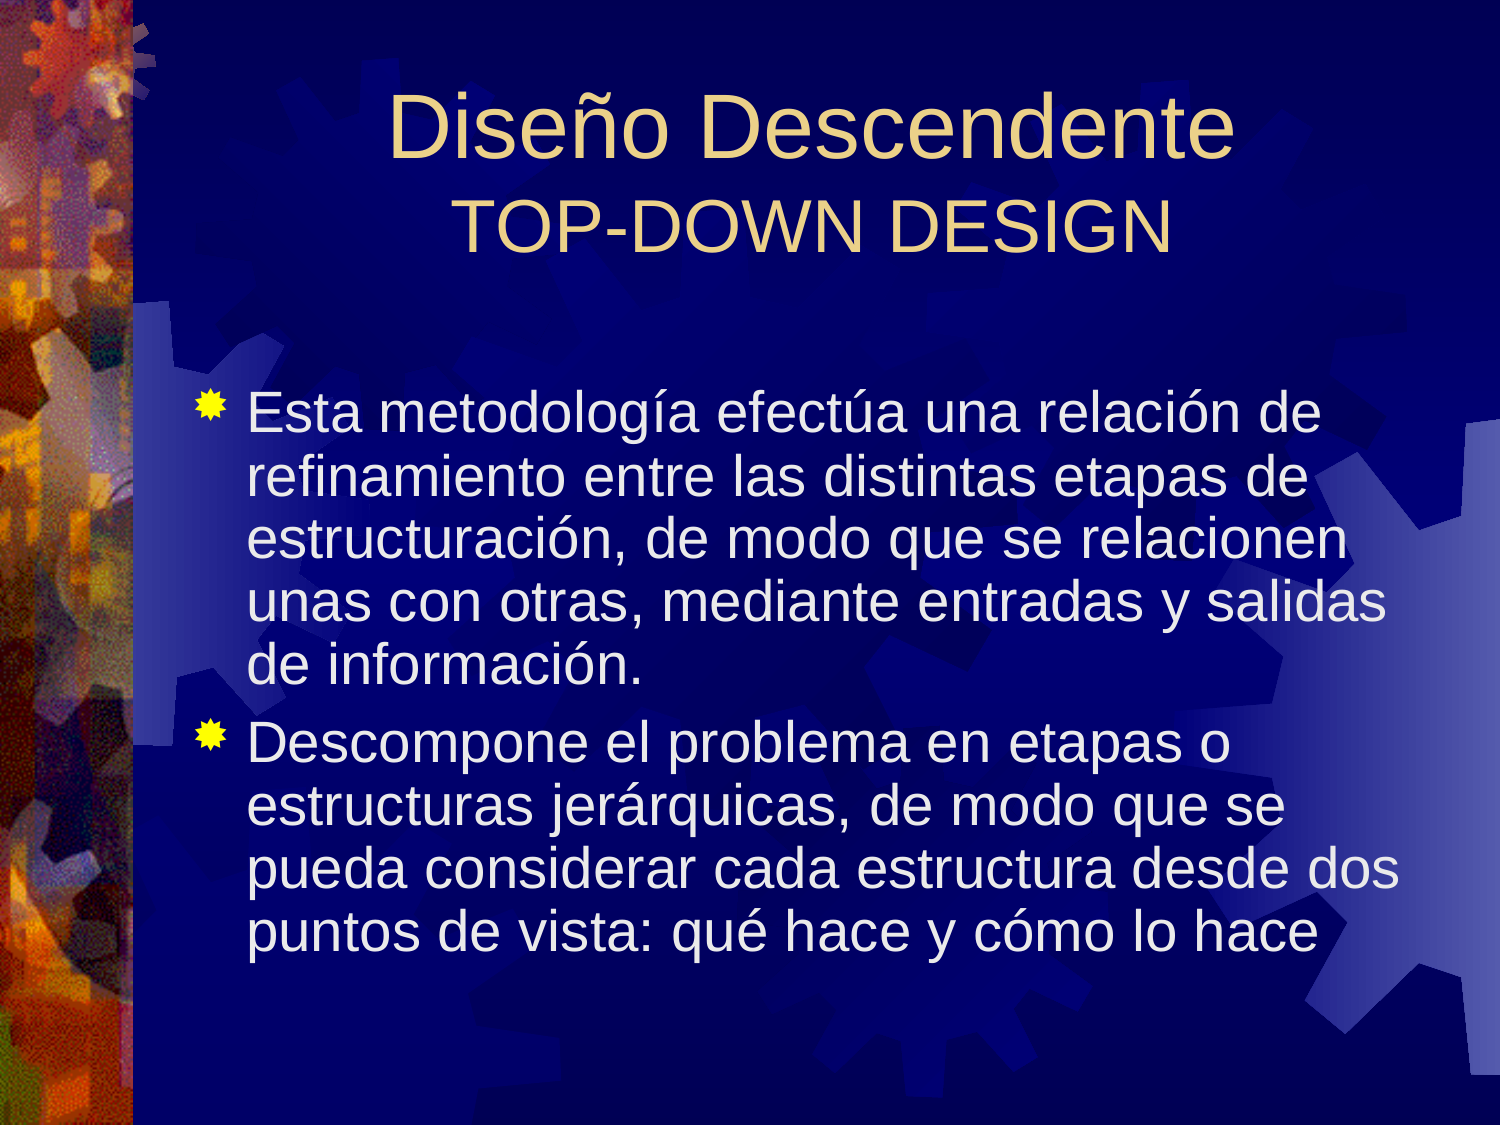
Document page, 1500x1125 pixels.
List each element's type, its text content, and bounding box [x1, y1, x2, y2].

picture [0, 0, 133, 1125]
text_box Diseño Descendente TOP-DOWN DESIGN [174, 87, 1450, 275]
text_box Esta metodología efectúa una relación de refinamiento entre las distintas etapas de estructuración, de modo que se relacionen unas con otras, mediante entradas y salidas de información. Descompone el problema en etapas o estructuras jerárquicas, de modo que se pueda considerar cada estructura desde dos puntos de vista: qué hace y cómo lo hace [174, 375, 1450, 813]
